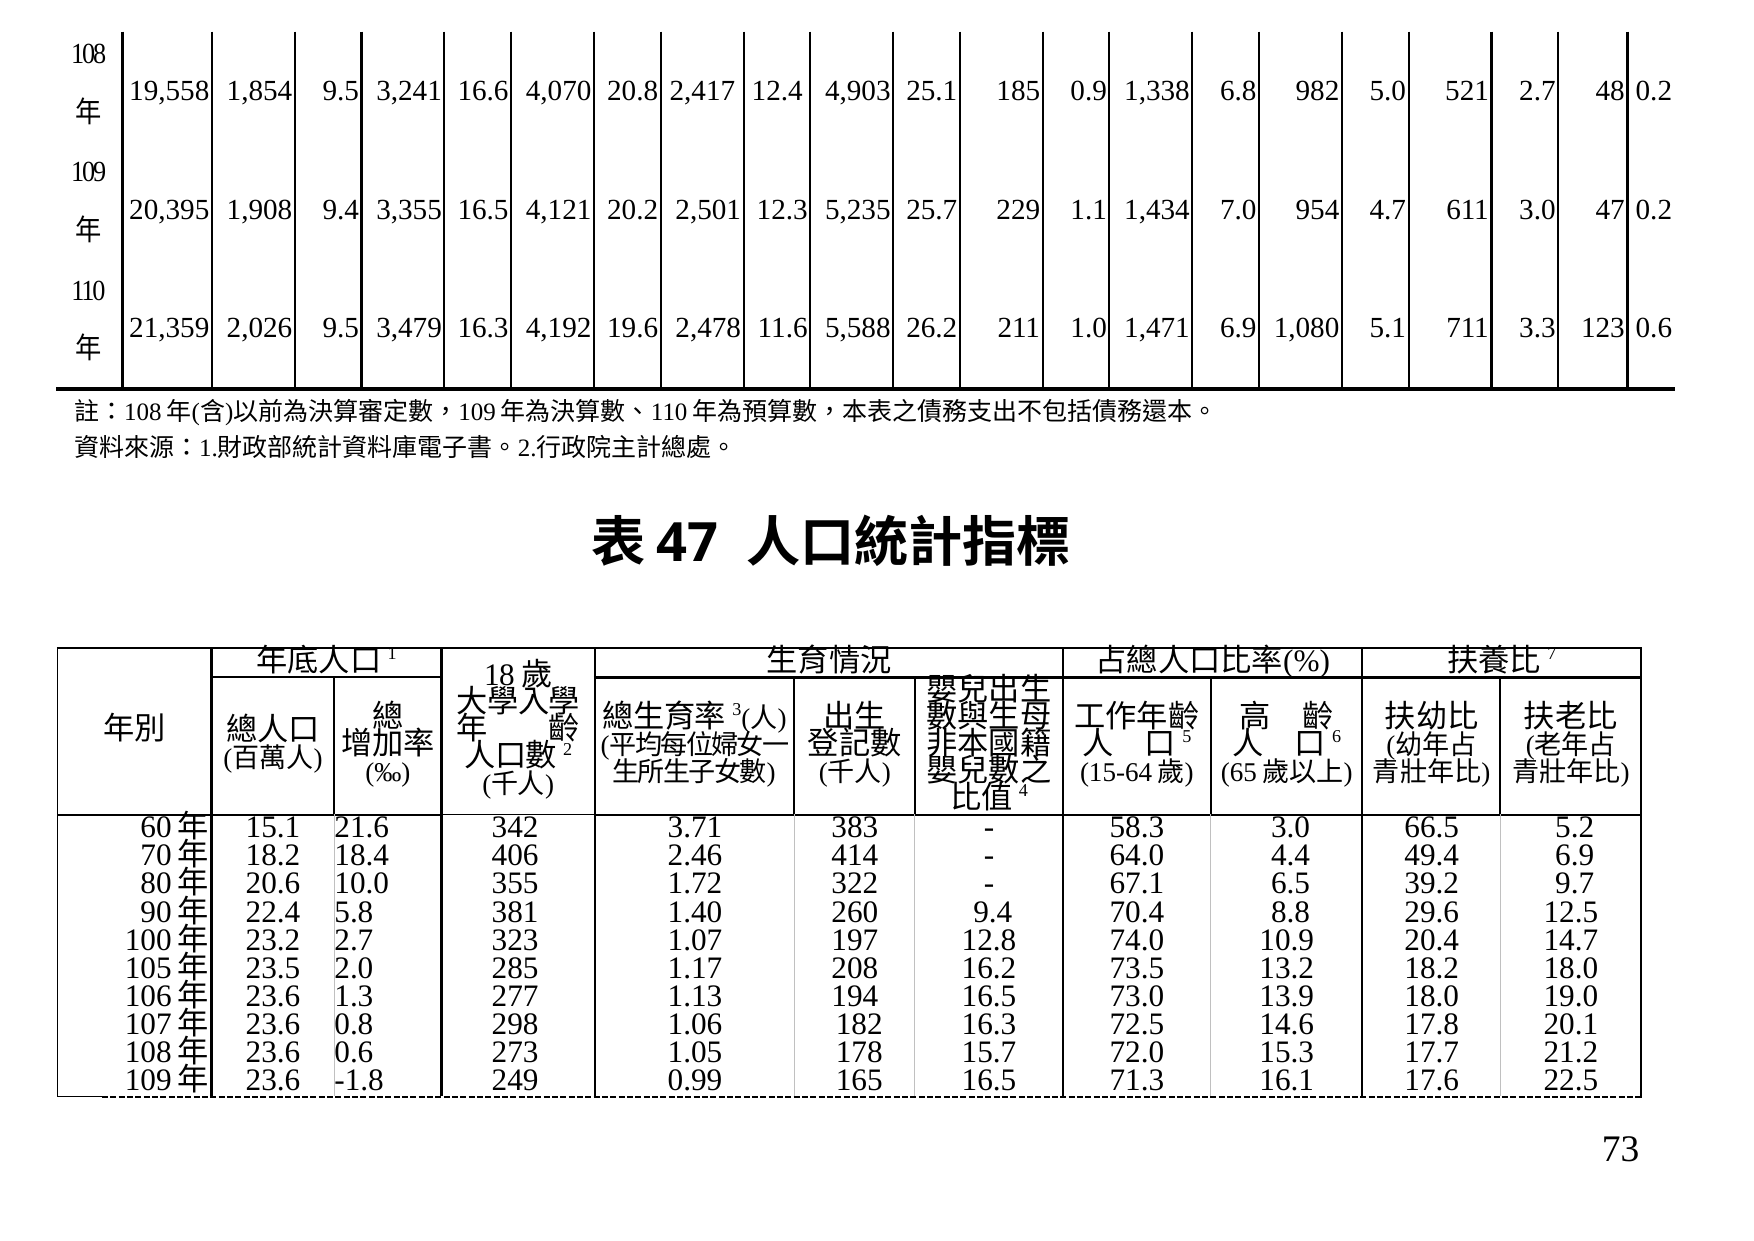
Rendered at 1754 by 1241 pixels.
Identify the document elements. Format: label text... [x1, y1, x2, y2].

table_cell 298 [443, 1012, 594, 1040]
table_cell 178 [795, 1040, 914, 1068]
table_cell 108年 [56, 32, 121, 150]
table_cell 711 [1410, 268, 1490, 387]
table_cell 954 [1260, 150, 1341, 268]
table_cell 1.06 [596, 1012, 794, 1040]
table_cell 982 [1260, 32, 1341, 150]
table_cell - [915, 843, 1062, 871]
table_cell 1.40 [596, 899, 794, 927]
table_cell 13.2 [1211, 956, 1361, 984]
table_cell 1,908 [213, 150, 294, 268]
table_cell 285 [443, 956, 594, 984]
table_header 18歲 大學入學 年 齡 人口數2 (千人) [443, 649, 594, 814]
table_cell 12.8 [915, 928, 1062, 956]
table_cell 21.2 [1501, 1040, 1640, 1068]
table_cell 19,558 [124, 32, 211, 150]
table_cell 109年 [56, 150, 121, 268]
table_cell 出生 登記數 (千人) [795, 679, 914, 814]
table_cell 48 [1559, 32, 1626, 150]
table_cell 0.9 [1044, 32, 1108, 150]
table_cell 20.1 [1501, 1012, 1640, 1040]
table_cell 182 [795, 1012, 914, 1040]
table_cell 19.0 [1501, 984, 1640, 1012]
table_cell 1,434 [1110, 150, 1191, 268]
table_cell -1.8 [335, 1068, 440, 1096]
table_cell 2,417 [662, 32, 743, 150]
table_cell 249 [443, 1068, 594, 1096]
table_cell 0.2 [1629, 150, 1675, 268]
table_cell 4.4 [1211, 843, 1361, 871]
table_cell 7.0 [1193, 150, 1258, 268]
table_cell 39.2 [1363, 871, 1500, 899]
table_cell 4,192 [512, 268, 593, 387]
table_cell 26.2 [894, 268, 959, 387]
table_cell 194 [795, 984, 914, 1012]
table_cell 0.2 [1629, 32, 1675, 150]
table_cell 高 齡 人 口6 (65歲以上) [1212, 679, 1361, 814]
table_cell 15.3 [1211, 1040, 1361, 1068]
table_cell 2,501 [662, 150, 743, 268]
table_cell 15.1 [213, 816, 334, 843]
table_cell 414 [795, 843, 914, 871]
table_cell 260 [795, 899, 914, 927]
table_cell 13.9 [1211, 984, 1361, 1012]
table_cell 106年 [102, 984, 210, 1012]
table_cell 6.9 [1501, 843, 1640, 871]
table_cell 1,471 [1110, 268, 1191, 387]
table_cell 3.71 [596, 816, 794, 843]
table_cell 23.6 [213, 1012, 334, 1040]
table_cell 1.1 [1044, 150, 1108, 268]
table_cell 21.6 [335, 816, 440, 843]
table_cell 18.0 [1501, 956, 1640, 984]
table_cell 16.3 [445, 268, 510, 387]
table_cell 8.8 [1211, 899, 1361, 927]
table_cell 185 [961, 32, 1042, 150]
table_cell 25.1 [894, 32, 959, 150]
table_cell 0.6 [335, 1040, 440, 1068]
table_cell 總生育率3(人) (平均每位婦女一生所生子女數) [596, 679, 793, 814]
table_cell - [915, 816, 1062, 843]
table_cell 5.2 [1501, 816, 1640, 843]
table_cell 355 [443, 871, 594, 899]
table_cell 16.6 [445, 32, 510, 150]
table_cell 123 [1559, 268, 1626, 387]
table_cell 72.0 [1064, 1040, 1210, 1068]
table_cell 16.1 [1211, 1068, 1361, 1096]
table_cell 23.6 [213, 1068, 334, 1096]
table_cell [58, 816, 102, 1096]
table_cell 71.3 [1064, 1068, 1210, 1096]
table_cell 70.4 [1064, 899, 1210, 927]
table_cell 273 [443, 1040, 594, 1068]
table_header 年別 [58, 649, 210, 814]
text 資料來源：1.財政部統計資料庫電子書。2.行政院主計總處。 [74, 428, 1687, 464]
table_cell 1,080 [1260, 268, 1341, 387]
table_cell 2,478 [662, 268, 743, 387]
table_cell 總 增加率 (‰) [335, 678, 440, 814]
table_cell 9.4 [915, 899, 1062, 927]
table_cell 23.6 [213, 1040, 334, 1068]
table_cell 20.6 [213, 871, 334, 899]
table_cell 3.0 [1493, 150, 1557, 268]
table_cell 14.6 [1211, 1012, 1361, 1040]
table_cell 9.5 [296, 32, 360, 150]
table_cell 21,359 [124, 268, 211, 387]
table_cell 3,479 [363, 268, 443, 387]
table_cell 14.7 [1501, 928, 1640, 956]
table_cell 5.0 [1343, 32, 1408, 150]
text 註：108年(含)以前為決算審定數，109年為決算數、110年為預算數，本表之債務支出不包括債務還本。 [74, 391, 1687, 428]
table_cell 5.1 [1343, 268, 1408, 387]
table_cell 扶老比 (老年占 青壯年比) [1501, 679, 1640, 814]
table_cell 383 [795, 816, 914, 843]
table_cell 322 [795, 871, 914, 899]
table_cell 工作年齡人 口5 (15-64歲) [1064, 679, 1210, 814]
table_cell 5,588 [811, 268, 892, 387]
table_cell 73.0 [1064, 984, 1210, 1012]
table_cell 12.5 [1501, 899, 1640, 927]
table_cell 73.5 [1064, 956, 1210, 984]
table_cell 165 [795, 1068, 914, 1096]
table_cell 29.6 [1363, 899, 1500, 927]
table_cell 17.6 [1363, 1068, 1500, 1096]
table_cell 25.7 [894, 150, 959, 268]
table_cell 611 [1410, 150, 1490, 268]
table_cell 197 [795, 928, 914, 956]
table_cell - [915, 871, 1062, 899]
table_cell 229 [961, 150, 1042, 268]
table_cell 211 [961, 268, 1042, 387]
table_cell 12.3 [745, 150, 809, 268]
table_cell 66.5 [1363, 816, 1500, 843]
table_cell 64.0 [1064, 843, 1210, 871]
table_cell 1,338 [1110, 32, 1191, 150]
table_cell 19.6 [595, 268, 660, 387]
table_cell 108年 [102, 1040, 210, 1068]
table_cell 1.3 [335, 984, 440, 1012]
table_cell 0.8 [335, 1012, 440, 1040]
table_cell 100年 [102, 928, 210, 956]
table_cell 3.0 [1211, 816, 1361, 843]
table_cell 406 [443, 843, 594, 871]
table_cell 110年 [56, 268, 121, 387]
table_cell 9.4 [296, 150, 360, 268]
table_cell 11.6 [745, 268, 809, 387]
table_cell 16.5 [445, 150, 510, 268]
table_cell 扶幼比 (幼年占 青壯年比) [1363, 679, 1499, 814]
table_cell 17.7 [1363, 1040, 1500, 1068]
table_cell 2.7 [335, 928, 440, 956]
table_cell 18.4 [335, 843, 440, 871]
table_cell 2,026 [213, 268, 294, 387]
table_cell 4.7 [1343, 150, 1408, 268]
subtitle 表47 人口統計指標 [59, 518, 1639, 572]
table_cell 277 [443, 984, 594, 1012]
table_cell 9.7 [1501, 871, 1640, 899]
table_cell 3,241 [363, 32, 443, 150]
table_cell 1.17 [596, 956, 794, 984]
table_cell 1.13 [596, 984, 794, 1012]
table_cell 3,355 [363, 150, 443, 268]
table_header 年底人口1 [213, 649, 440, 676]
table_cell 23.6 [213, 984, 334, 1012]
table_cell 2.7 [1493, 32, 1557, 150]
table_cell 67.1 [1064, 871, 1210, 899]
table_header 生育情況 [596, 649, 1062, 676]
table_cell 6.9 [1193, 268, 1258, 387]
table_cell 0.6 [1629, 268, 1675, 387]
table_cell 16.3 [915, 1012, 1062, 1040]
table_cell 521 [1410, 32, 1490, 150]
table_cell 3.3 [1493, 268, 1557, 387]
table_cell 16.5 [915, 984, 1062, 1012]
table_cell 23.5 [213, 956, 334, 984]
table_cell 16.2 [915, 956, 1062, 984]
table_cell 10.0 [335, 871, 440, 899]
table_cell 20.8 [595, 32, 660, 150]
table_cell 74.0 [1064, 928, 1210, 956]
table_cell 15.7 [915, 1040, 1062, 1068]
table_cell 1,854 [213, 32, 294, 150]
table_cell 18.2 [213, 843, 334, 871]
table_cell 12.4 [745, 32, 809, 150]
table_cell 4,070 [512, 32, 593, 150]
table_cell 9.5 [296, 268, 360, 387]
table_cell 20,395 [124, 150, 211, 268]
table_cell 72.5 [1064, 1012, 1210, 1040]
table_cell 4,903 [811, 32, 892, 150]
table_cell 49.4 [1363, 843, 1500, 871]
table_cell 342 [443, 815, 594, 843]
table_cell 23.2 [213, 928, 334, 956]
table_cell 16.5 [915, 1068, 1062, 1096]
table_cell 1.0 [1044, 268, 1108, 387]
table_header 占總人口比率(%) [1064, 649, 1361, 676]
table_cell 22.4 [213, 899, 334, 927]
table_cell 0.99 [596, 1068, 794, 1096]
table_cell 208 [795, 956, 914, 984]
table_cell 2.0 [335, 956, 440, 984]
table_cell 70年 [102, 843, 210, 871]
table_cell 381 [443, 899, 594, 927]
table_cell 5,235 [811, 150, 892, 268]
table_cell 47 [1559, 150, 1626, 268]
table_cell 20.4 [1363, 928, 1500, 956]
table_cell 323 [443, 928, 594, 956]
table_cell 18.0 [1363, 984, 1500, 1012]
table_cell 2.46 [596, 843, 794, 871]
table_cell 90年 [102, 899, 210, 927]
table_cell 1.72 [596, 871, 794, 899]
table_cell 60年 [102, 816, 210, 843]
table_cell 5.8 [335, 899, 440, 927]
table_cell 109年 [102, 1068, 210, 1096]
table_cell 6.5 [1211, 871, 1361, 899]
table_cell 總人口 (百萬人) [213, 678, 333, 814]
table_cell 58.3 [1064, 816, 1210, 843]
table_cell 6.8 [1193, 32, 1258, 150]
table_cell 1.07 [596, 928, 794, 956]
table_cell 105年 [102, 956, 210, 984]
table_cell 10.9 [1211, 928, 1361, 956]
table_header 扶養比7 [1363, 649, 1640, 676]
table_cell 1.05 [596, 1040, 794, 1068]
table_cell 4,121 [512, 150, 593, 268]
table_cell 20.2 [595, 150, 660, 268]
table_cell 107年 [102, 1012, 210, 1040]
table_cell 22.5 [1501, 1068, 1640, 1096]
table_cell 18.2 [1363, 956, 1500, 984]
table_cell 80年 [102, 871, 210, 899]
table_cell 17.8 [1363, 1012, 1500, 1040]
table_cell 嬰兒出生數與生母非本國籍嬰兒數之比值4 [916, 679, 1062, 814]
